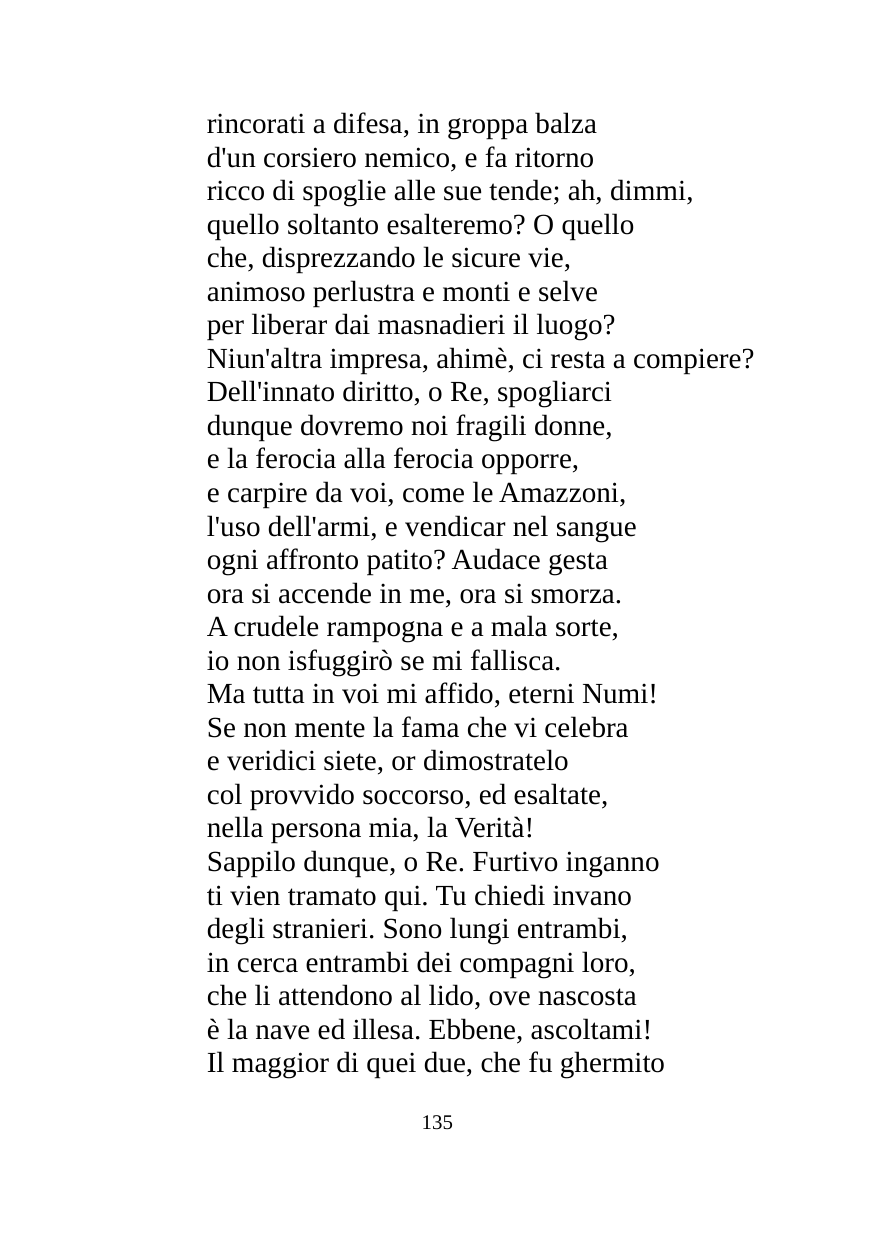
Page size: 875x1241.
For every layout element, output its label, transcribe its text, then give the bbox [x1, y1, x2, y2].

text rincorati a difesa, in groppa balza d'un corsiero nemico, e fa ritorno ricco di spoglie alle sue tende; ah, dimmi, quello soltanto esalteremo? O quello che, disprezzando le sicure vie, animoso perlustra e monti e selve per liberar dai masnadieri il luogo? Niun'altra impresa, ahimè, ci resta a compiere? Dell'innato diritto, o Re, spogliarci dunque dovremo noi fragili donne, e la ferocia alla ferocia opporre, e carpire da voi, come le Amazzoni, l'uso dell'armi, e vendicar nel sangue ogni affronto patito? Audace gesta ora si accende in me, ora si smorza. A crudele rampogna e a mala sorte, io non isfuggirò se mi fallisca. Ma tutta in voi mi affido, eterni Numi! Se non mente la fama che vi celebra e veridici siete, or dimostratelo col provvido soccorso, ed esaltate, nella persona mia, la Verità! Sappilo dunque, o Re. Furtivo inganno ti vien tramato qui. Tu chiedi invano degli stranieri. Sono lungi entrambi, in cerca entrambi dei compagni loro, che li attendono al lido, ove nascosta è la nave ed illesa. Ebbene, ascoltami! Il maggior di quei due, che fu ghermito [106, 106, 768, 1079]
